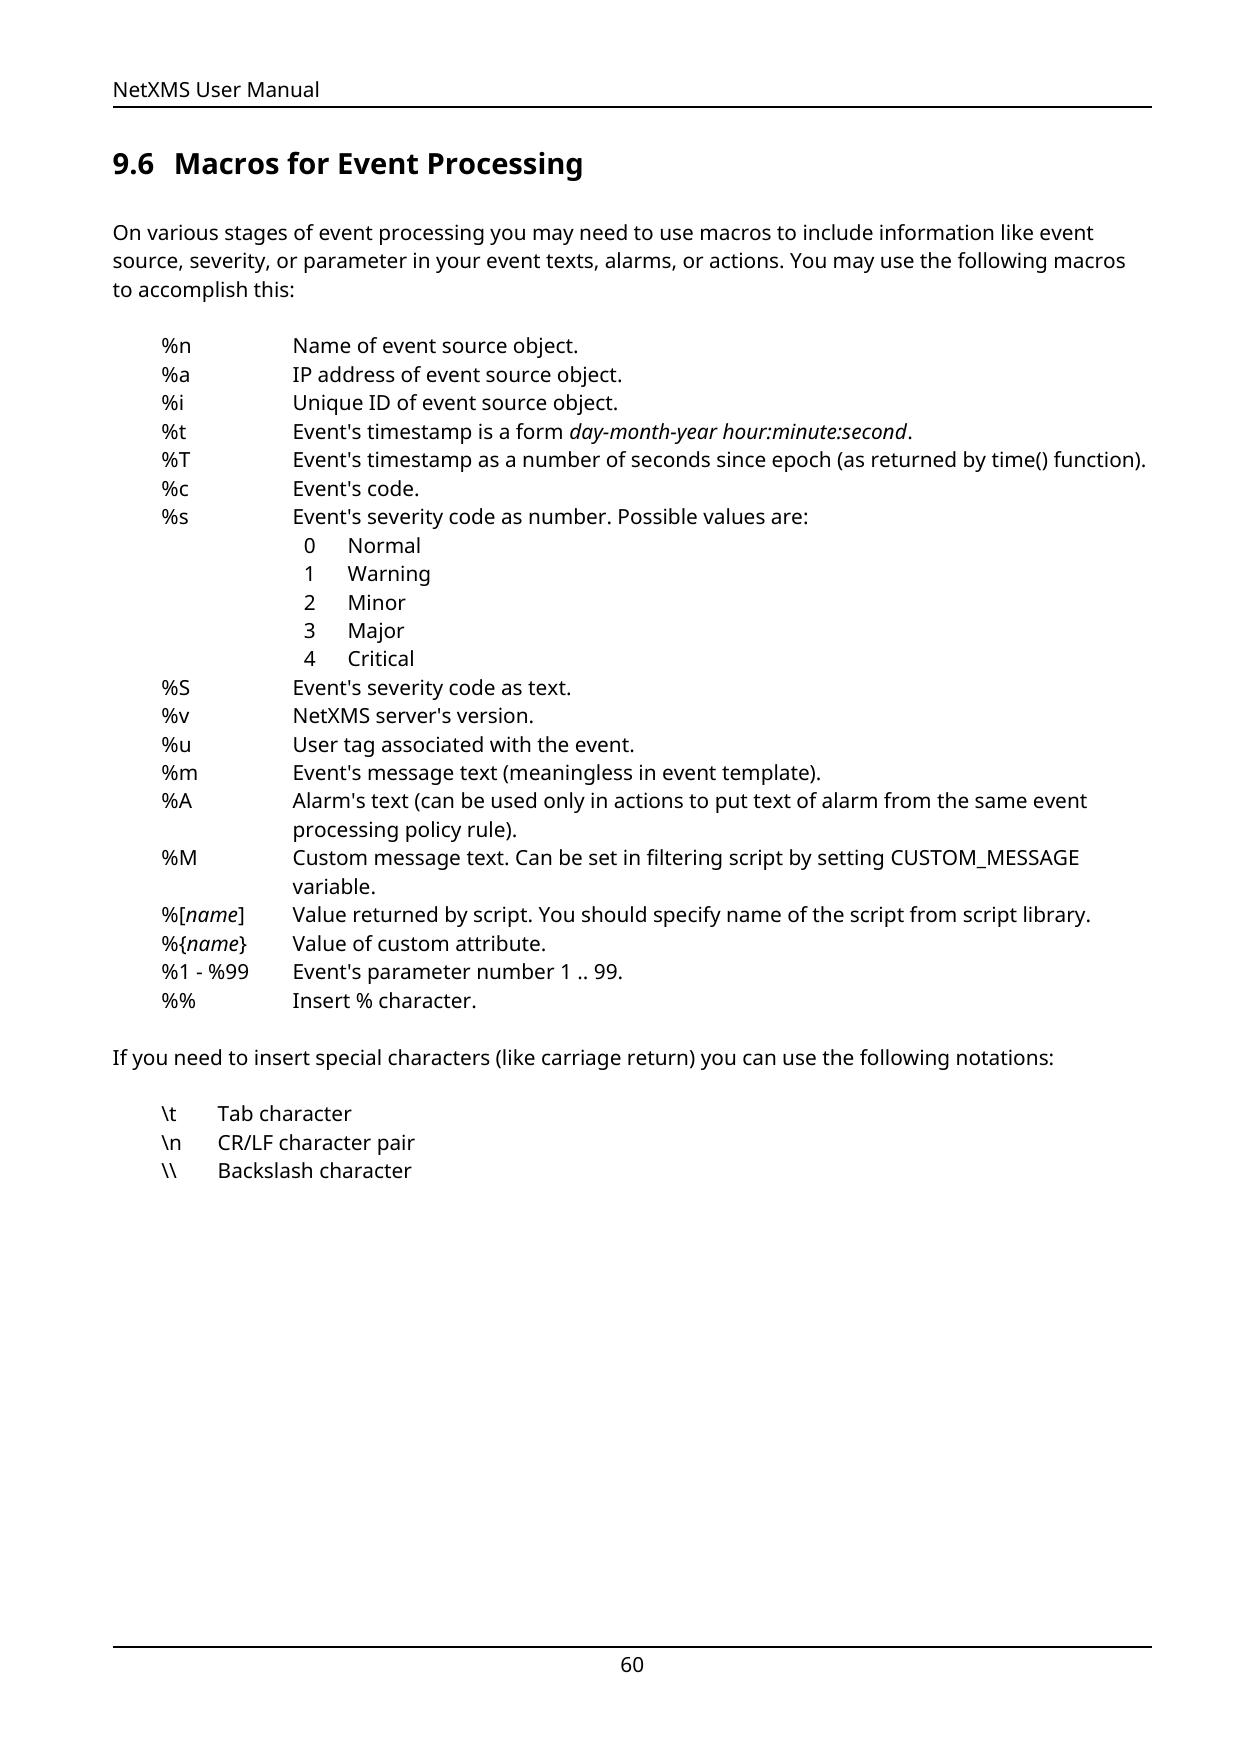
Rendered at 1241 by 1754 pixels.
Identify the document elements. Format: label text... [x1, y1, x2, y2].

table_cell %{name} [150, 929, 281, 957]
table_cell %[name] [150, 900, 281, 929]
table_cell \n [150, 1128, 206, 1156]
table_cell Backslash character [206, 1156, 1163, 1185]
table_cell %t [150, 417, 281, 445]
table_cell %s [150, 502, 281, 673]
table_cell Event's message text (meaningless in event template). [281, 758, 1163, 787]
table_cell 3 [293, 616, 336, 644]
table_cell %m [150, 758, 281, 787]
table_cell %c [150, 474, 281, 502]
table_cell 1 [293, 559, 336, 588]
table_cell %S [150, 673, 281, 701]
subtitle Macros for Event Processing [112, 143, 1152, 183]
table_cell Alarm's text (can be used only in actions to put text of alarm from the same event processing policy rule). [281, 787, 1163, 843]
table_cell Event's code. [281, 474, 1163, 502]
table_cell \\ [150, 1156, 206, 1185]
table_cell %1 - %99 [150, 957, 281, 986]
table_header Tab character [206, 1100, 1163, 1128]
table_cell User tag associated with the event. [281, 730, 1163, 758]
table_cell Major [336, 616, 1152, 644]
table_cell NetXMS server's version. [281, 701, 1163, 730]
table_header Normal [336, 531, 1152, 559]
text If you need to insert special characters (like carriage return) you can use the following notations: [112, 1043, 1152, 1071]
table_cell Value returned by script. You should specify name of the script from script library. [281, 900, 1163, 929]
table_header \t [150, 1100, 206, 1128]
table_cell Event's parameter number 1 .. 99. [281, 957, 1163, 986]
table_cell Critical [336, 645, 1152, 673]
table_cell Event's severity code as text. [281, 673, 1163, 701]
table_header %n [150, 332, 281, 360]
table_cell %% [150, 986, 281, 1014]
text On various stages of event processing you may need to use macros to include information like event source, severity, or parameter in your event texts, alarms, or actions. You may use the following macros to accomplish this: [112, 218, 1152, 303]
table_cell Event's timestamp is a form day-month-year hour:minute:second. [281, 417, 1163, 445]
table_cell %A [150, 787, 281, 843]
table_cell IP address of event source object. [281, 360, 1163, 388]
table_cell Value of custom attribute. [281, 929, 1163, 957]
table_cell Unique ID of event source object. [281, 389, 1163, 417]
table_cell %i [150, 389, 281, 417]
table_cell 2 [293, 588, 336, 616]
table_header Name of event source object. [281, 332, 1163, 360]
table_cell %v [150, 701, 281, 730]
table_cell Minor [336, 588, 1152, 616]
table_cell %u [150, 730, 281, 758]
table_cell %T [150, 445, 281, 474]
table_cell Custom message text. Can be set in filtering script by setting CUSTOM_MESSAGE variable. [281, 844, 1163, 900]
table_header 0 [293, 531, 336, 559]
table_cell 4 [293, 645, 336, 673]
table_cell Event's severity code as number. Possible values are: [281, 502, 1163, 673]
table_cell %a [150, 360, 281, 388]
table_cell Insert % character. [281, 986, 1163, 1014]
table_cell %M [150, 844, 281, 900]
table_cell Event's timestamp as a number of seconds since epoch (as returned by time() function). [281, 445, 1163, 474]
table_cell CR/LF character pair [206, 1128, 1163, 1156]
table_cell Warning [336, 559, 1152, 588]
